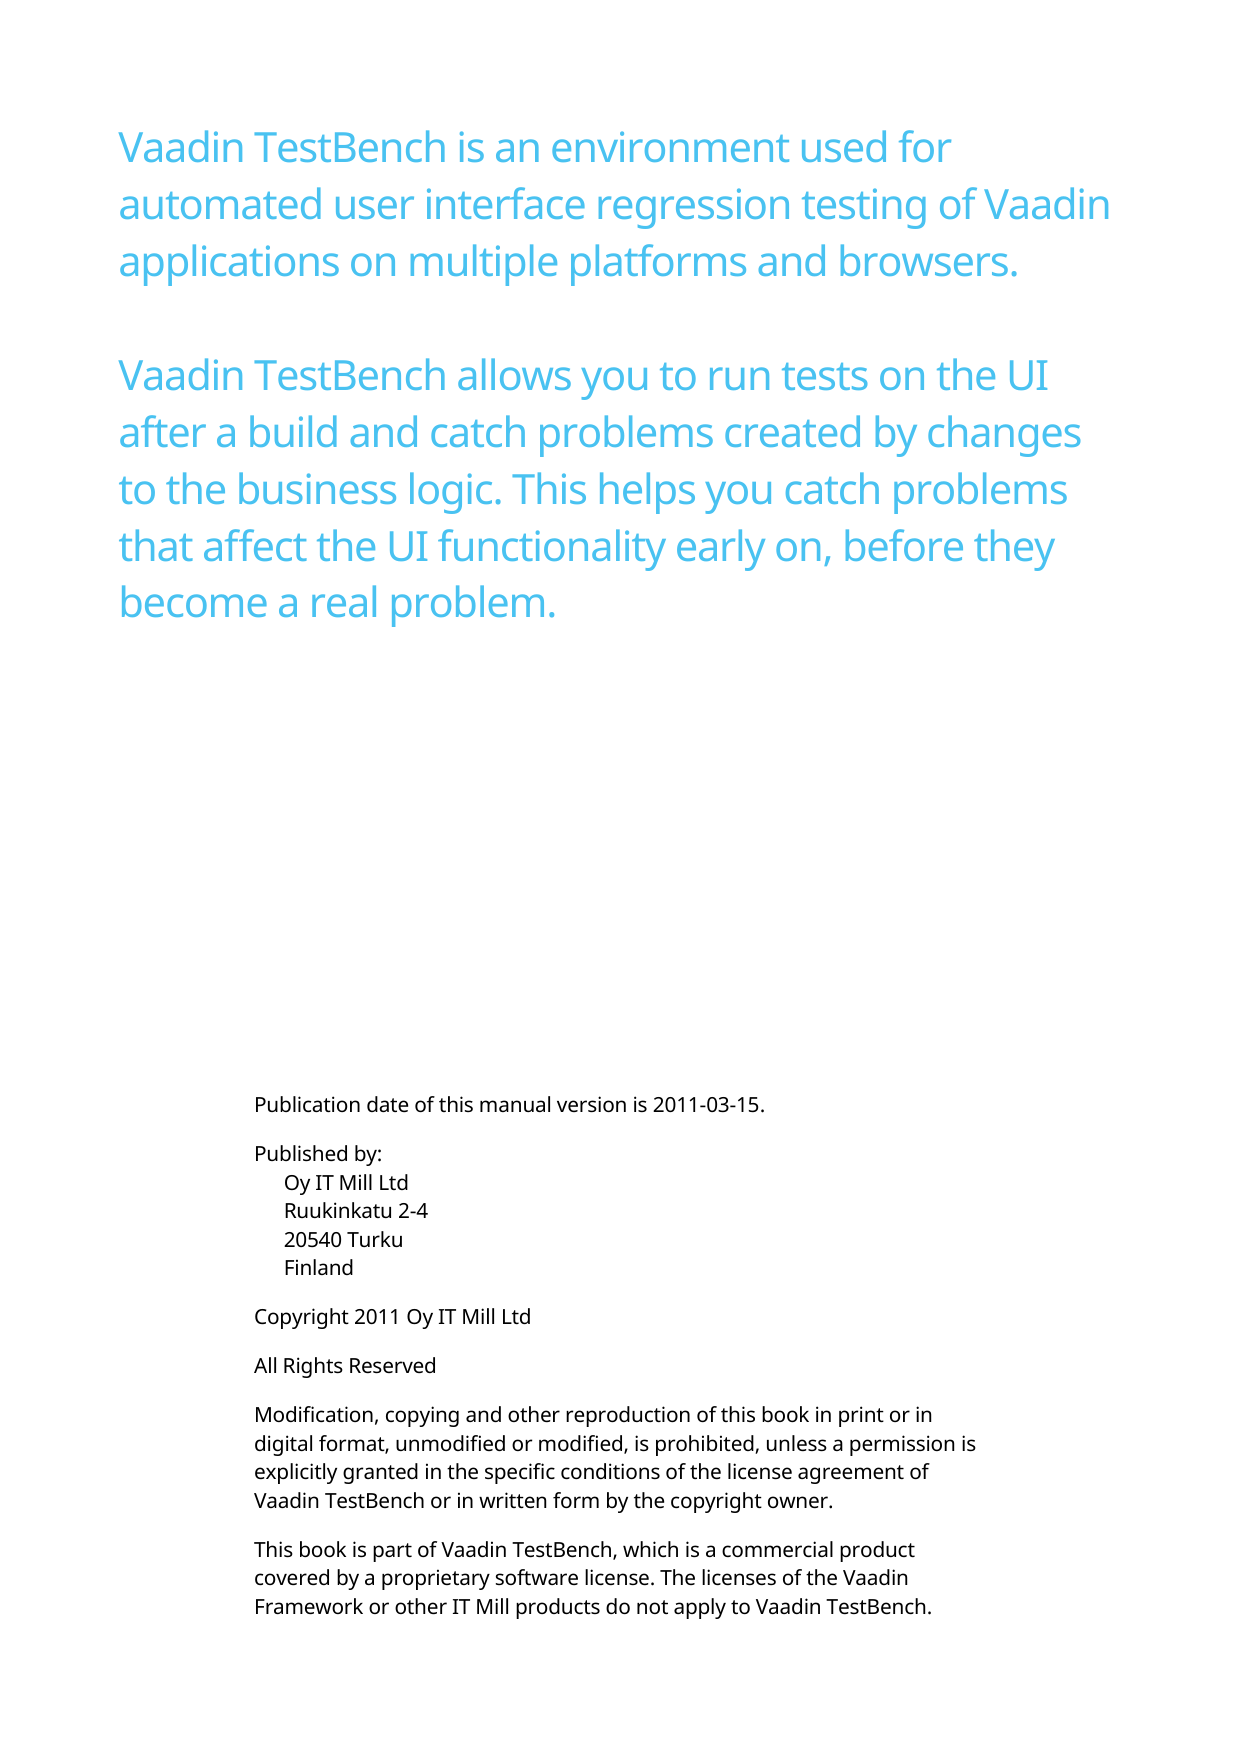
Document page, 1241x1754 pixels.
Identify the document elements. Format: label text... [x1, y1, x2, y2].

text This book is part of Vaadin TestBench, which is a commercial product covered by a proprietary software license. The licenses of the Vaadin Framework or other IT Mill products do not apply to Vaadin TestBench. [254, 1535, 986, 1620]
text Copyright 2011 Oy IT Mill Ltd [254, 1302, 986, 1331]
text Vaadin TestBench is an environment used for automated user interface regression testing of Vaadin applications on multiple platforms and browsers. [118, 118, 1122, 288]
text Published by: Oy IT Mill Ltd Ruukinkatu 2-4 20540 Turku Finland [254, 1139, 986, 1282]
text All Rights Reserved [254, 1351, 986, 1380]
text Modification, copying and other reproduction of this book in print or in digital format, unmodified or modified, is prohibited, unless a permission is explicitly granted in the specific conditions of the license agreement of Vaadin TestBench or in written form by the copyright owner. [254, 1401, 986, 1514]
text Publication date of this manual version is 2011-03-15. [254, 1091, 986, 1119]
text Vaadin TestBench allows you to run tests on the UI after a build and catch problems created by changes to the business logic. This helps you catch problems that affect the UI functionality early on, before they become a real problem. [118, 346, 1122, 630]
